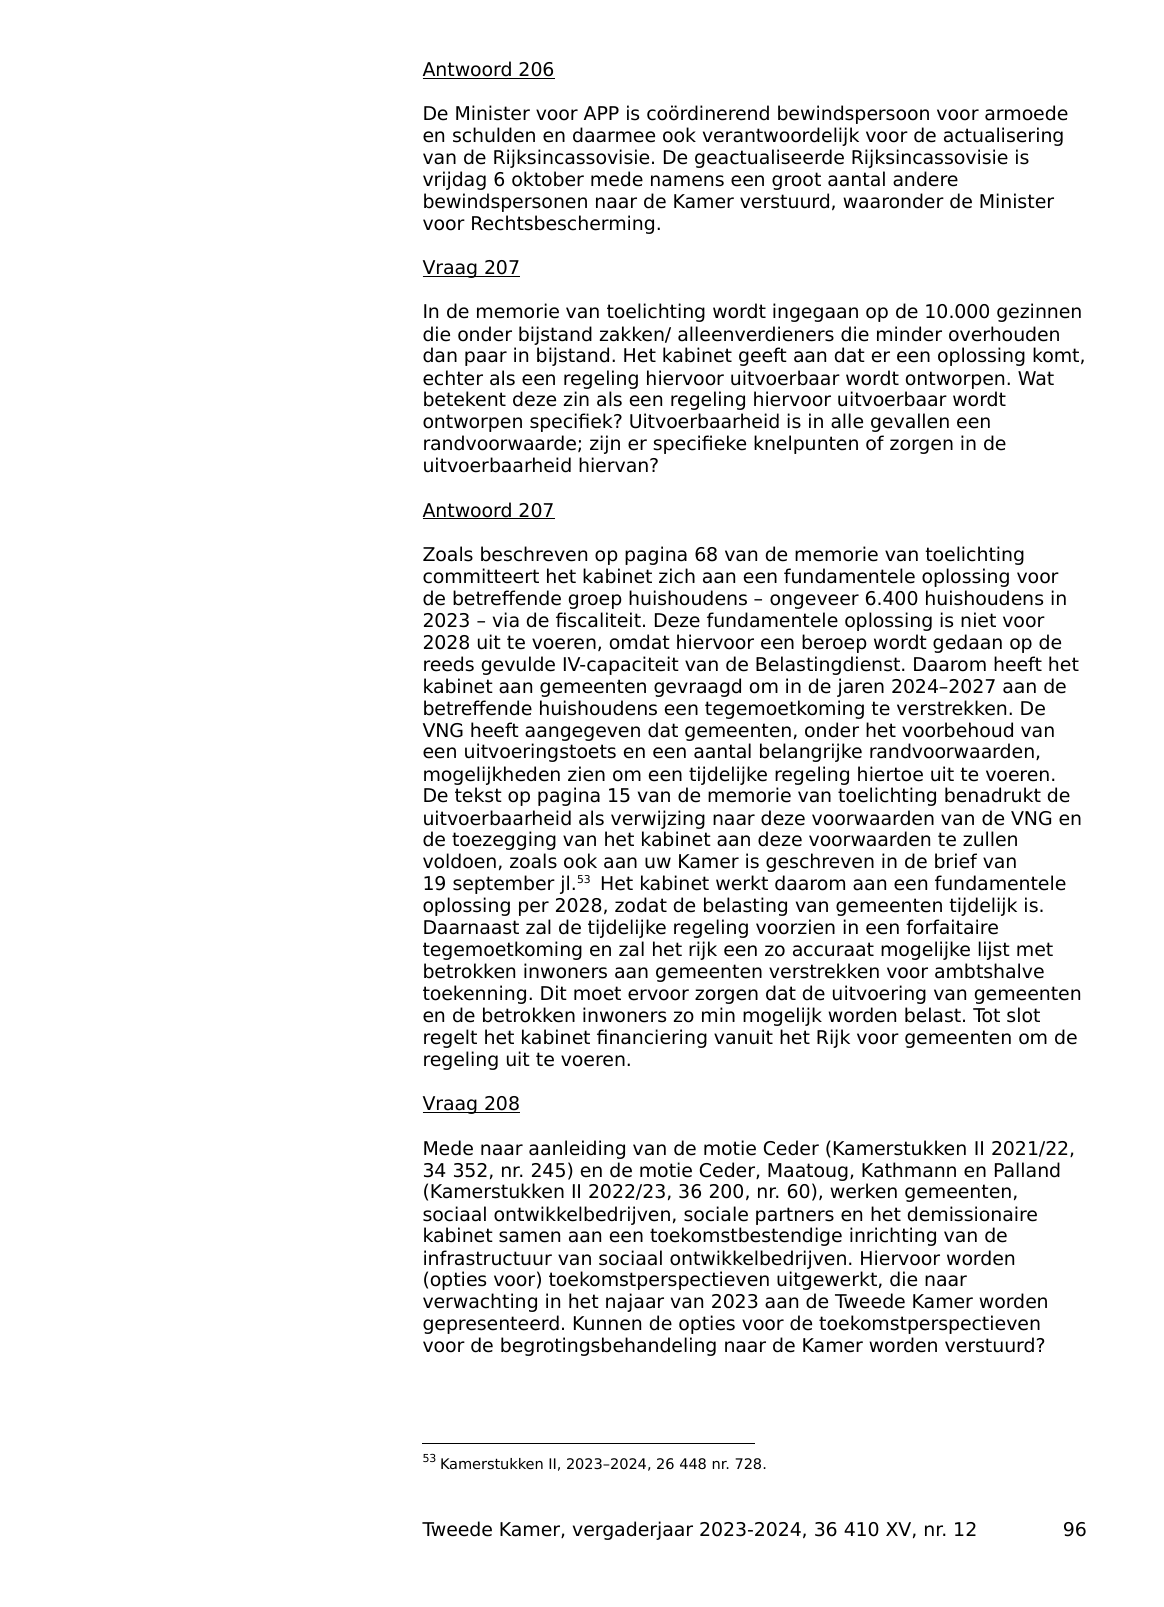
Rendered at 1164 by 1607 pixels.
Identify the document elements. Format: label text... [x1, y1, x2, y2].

subtitle Antwoord 207 [422, 499, 1087, 521]
text Mede naar aanleiding van de motie Ceder (Kamerstukken II 2021/22, 34 352, nr. 245) en de motie Ceder, Maatoug, Kathmann en Palland (Kamerstukken II 2022/23, 36 200, nr. 60), werken gemeenten, sociaal ontwikkelbedrijven, sociale partners en het demissionaire kabinet samen aan een toekomstbestendige inrichting van de infrastructuur van sociaal ontwikkelbedrijven. Hiervoor worden (opties voor) toekomstperspectieven uitgewerkt, die naar verwachting in het najaar van 2023 aan de Tweede Kamer worden gepresenteerd. Kunnen de opties voor de toekomstperspectieven voor de begrotingsbehandeling naar de Kamer worden verstuurd? [422, 1137, 1087, 1357]
text Zoals beschreven op pagina 68 van de memorie van toelichting committeert het kabinet zich aan een fundamentele oplossing voor de betreffende groep huishoudens – ongeveer 6.400 huishoudens in 2023 – via de fiscaliteit. Deze fundamentele oplossing is niet voor 2028 uit te voeren, omdat hiervoor een beroep wordt gedaan op de reeds gevulde IV-capaciteit van de Belastingdienst. Daarom heeft het kabinet aan gemeenten gevraagd om in de jaren 2024–2027 aan de betreffende huishoudens een tegemoetkoming te verstrekken. De VNG heeft aangegeven dat gemeenten, onder het voorbehoud van een uitvoeringstoets en een aantal belangrijke randvoorwaarden, mogelijkheden zien om een tijdelijke regeling hiertoe uit te voeren. De tekst op pagina 15 van de memorie van toelichting benadrukt de uitvoerbaarheid als verwijzing naar deze voorwaarden van de VNG en de toezegging van het kabinet aan deze voorwaarden te zullen voldoen, zoals ook aan uw Kamer is geschreven in de brief van 19 september jl. Het kabinet werkt daarom aan een fundamentele oplossing per 2028, zodat de belasting van gemeenten tijdelijk is. Daarnaast zal de tijdelijke regeling voorzien in een forfaitaire tegemoetkoming en zal het rijk een zo accuraat mogelijke lijst met betrokken inwoners aan gemeenten verstrekken voor ambtshalve toekenning. Dit moet ervoor zorgen dat de uitvoering van gemeenten en de betrokken inwoners zo min mogelijk worden belast. Tot slot regelt het kabinet financiering vanuit het Rijk voor gemeenten om de regeling uit te voeren. [422, 544, 1087, 1071]
subtitle Antwoord 206 [422, 59, 1087, 81]
subtitle Vraag 207 [422, 257, 1087, 279]
text De Minister voor APP is coördinerend bewindspersoon voor armoede en schulden en daarmee ook verantwoordelijk voor de actualisering van de Rijksincassovisie. De geactualiseerde Rijksincassovisie is vrijdag 6 oktober mede namens een groot aantal andere bewindspersonen naar de Kamer verstuurd, waaronder de Minister voor Rechtsbescherming. [422, 103, 1087, 235]
subtitle Vraag 208 [422, 1093, 1087, 1115]
text Kamerstukken II, 2023–2024, 26 448 nr. 728. [422, 1452, 1087, 1474]
text In de memorie van toelichting wordt ingegaan op de 10.000 gezinnen die onder bijstand zakken/ alleenverdieners die minder overhouden dan paar in bijstand. Het kabinet geeft aan dat er een oplossing komt, echter als een regeling hiervoor uitvoerbaar wordt ontworpen. Wat betekent deze zin als een regeling hiervoor uitvoerbaar wordt ontworpen specifiek? Uitvoerbaarheid is in alle gevallen een randvoorwaarde; zijn er specifieke knelpunten of zorgen in de uitvoerbaarheid hiervan? [422, 301, 1087, 477]
